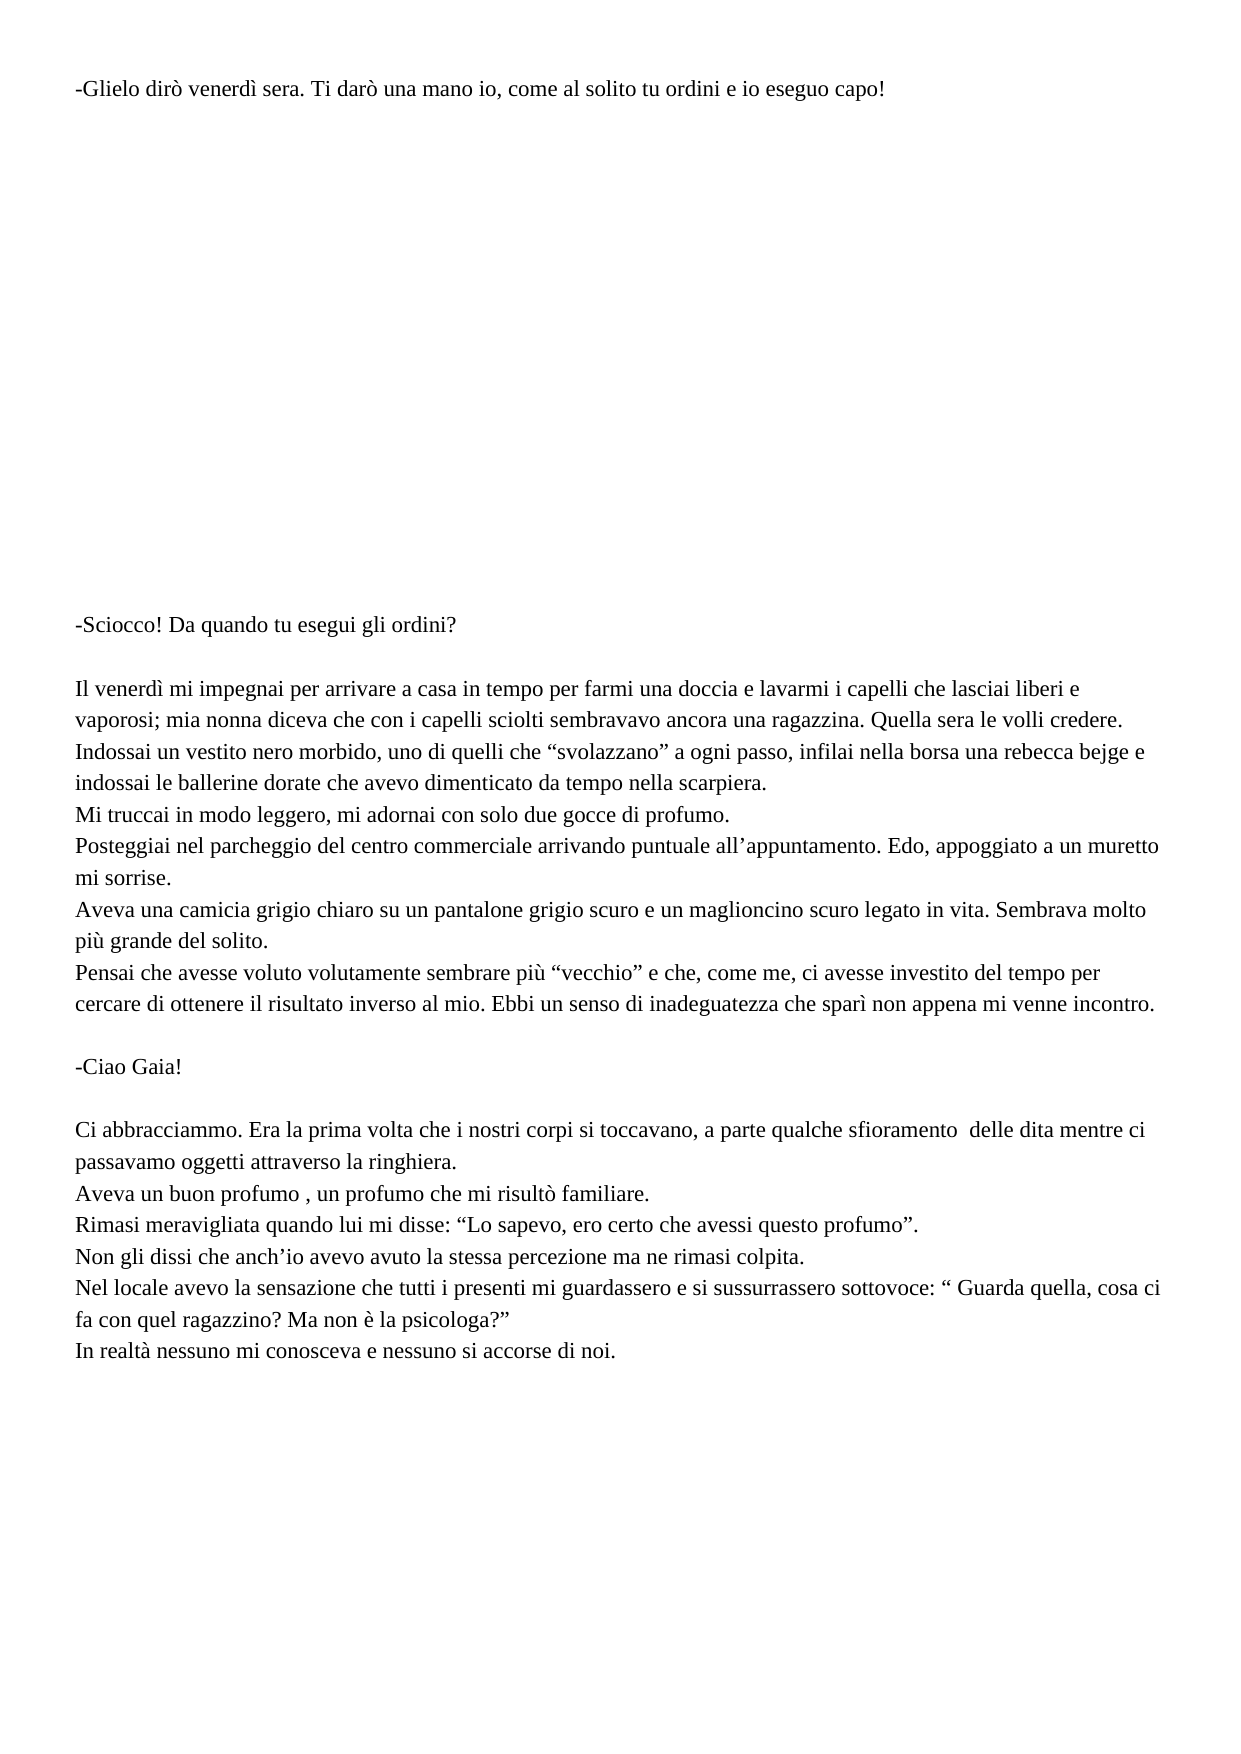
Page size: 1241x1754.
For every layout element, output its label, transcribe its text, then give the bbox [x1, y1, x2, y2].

text Indossai un vestito nero morbido, uno di quelli che “svolazzano” a ogni passo, infilai nella borsa una rebecca bejge e indossai le ballerine dorate che avevo dimenticato da tempo nella scarpiera. [75, 738, 1165, 796]
text Non gli dissi che anch’io avevo avuto la stessa percezione ma ne rimasi colpita. [75, 1243, 1165, 1269]
text Rimasi meravigliata quando lui mi disse: “Lo sapevo, ero certo che avessi questo profumo”. [75, 1211, 1165, 1238]
text In realtà nessuno mi conosceva e nessuno si accorse di noi. [75, 1337, 1165, 1364]
text -Ciao Gaia! [75, 1053, 1165, 1080]
text Nel locale avevo la sensazione che tutti i presenti mi guardassero e si sussurrassero sottovoce: “ Guarda quella, cosa ci fa con quel ragazzino? Ma non è la psicologa?” [75, 1274, 1165, 1332]
text Posteggiai nel parcheggio del centro commerciale arrivando puntuale all’appuntamento. Edo, appoggiato a un muretto mi sorrise. [75, 832, 1165, 890]
text Aveva un buon profumo , un profumo che mi risultò familiare. [75, 1180, 1165, 1206]
text -Sciocco! Da quando tu esegui gli ordini? [75, 612, 1165, 638]
text -Glielo dirò venerdì sera. Ti darò una mano io, come al solito tu ordini e io eseguo capo! [75, 75, 1165, 101]
text Mi truccai in modo leggero, mi adornai con solo due gocce di profumo. [75, 801, 1165, 827]
text Pensai che avesse voluto volutamente sembrare più “vecchio” e che, come me, ci avesse investito del tempo per cercare di ottenere il risultato inverso al mio. Ebbi un senso di inadeguatezza che sparì non appena mi venne incontro. [75, 959, 1165, 1017]
text Il venerdì mi impegnai per arrivare a casa in tempo per farmi una doccia e lavarmi i capelli che lasciai liberi e vaporosi; mia nonna diceva che con i capelli sciolti sembravavo ancora una ragazzina. Quella sera le volli credere. [75, 675, 1165, 733]
text Ci abbracciammo. Era la prima volta che i nostri corpi si toccavano, a parte qualche sfioramento delle dita mentre ci passavamo oggetti attraverso la ringhiera. [75, 1117, 1165, 1174]
text Aveva una camicia grigio chiaro su un pantalone grigio scuro e un maglioncino scuro legato in vita. Sembrava molto più grande del solito. [75, 896, 1165, 953]
